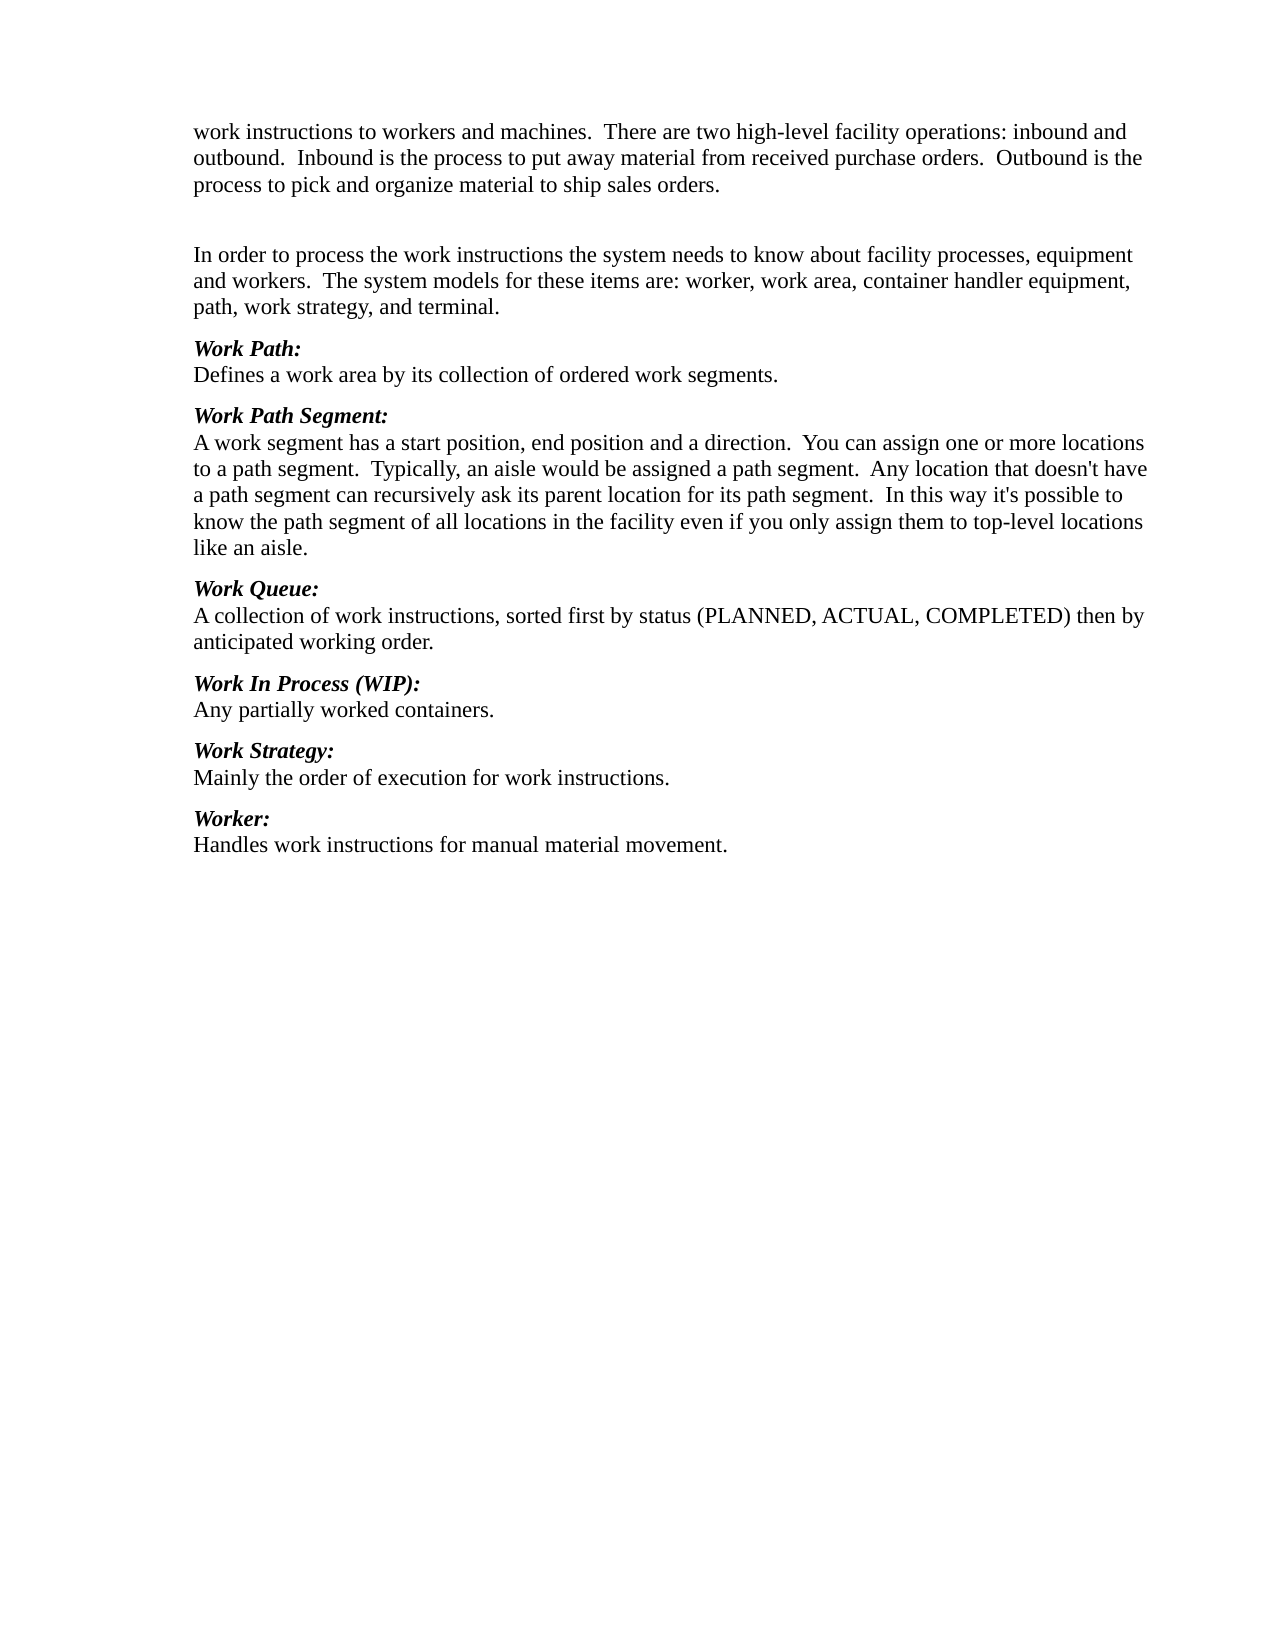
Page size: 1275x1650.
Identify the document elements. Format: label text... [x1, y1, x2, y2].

text A work segment has a start position, end position and a direction. You can assign one or more locations to a path segment. Typically, an aisle would be assigned a path segment. Any location that doesn't have a path segment can recursively ask its parent location for its path segment. In this way it's possible to know the path segment of all locations in the facility even if you only assign them to top-level locations like an aisle. [193, 429, 1157, 561]
subtitle Work Path: [193, 335, 1157, 361]
text Handles work instructions for manual material movement. [193, 831, 1157, 858]
text In order to process the work instructions the system needs to know about facility processes, equipment and workers. The system models for these items are: worker, work area, container handler equipment, path, work strategy, and terminal. [193, 241, 1157, 320]
subtitle Work Path Segment: [193, 402, 1157, 429]
subtitle Worker: [193, 805, 1157, 831]
text Mainly the order of execution for work instructions. [193, 764, 1157, 790]
text Any partially worked containers. [193, 696, 1157, 722]
text A collection of work instructions, sorted first by status (PLANNED, ACTUAL, COMPLETED) then by anticipated working order. [193, 602, 1157, 654]
text work instructions to workers and machines. There are two high-level facility operations: inbound and outbound. Inbound is the process to put away material from received purchase orders. Outbound is the process to pick and organize material to ship sales orders. [193, 118, 1157, 197]
subtitle Work In Process (WIP): [193, 669, 1157, 696]
subtitle Work Strategy: [193, 737, 1157, 764]
subtitle Work Queue: [193, 576, 1157, 602]
text Defines a work area by its collection of ordered work segments. [193, 361, 1157, 387]
